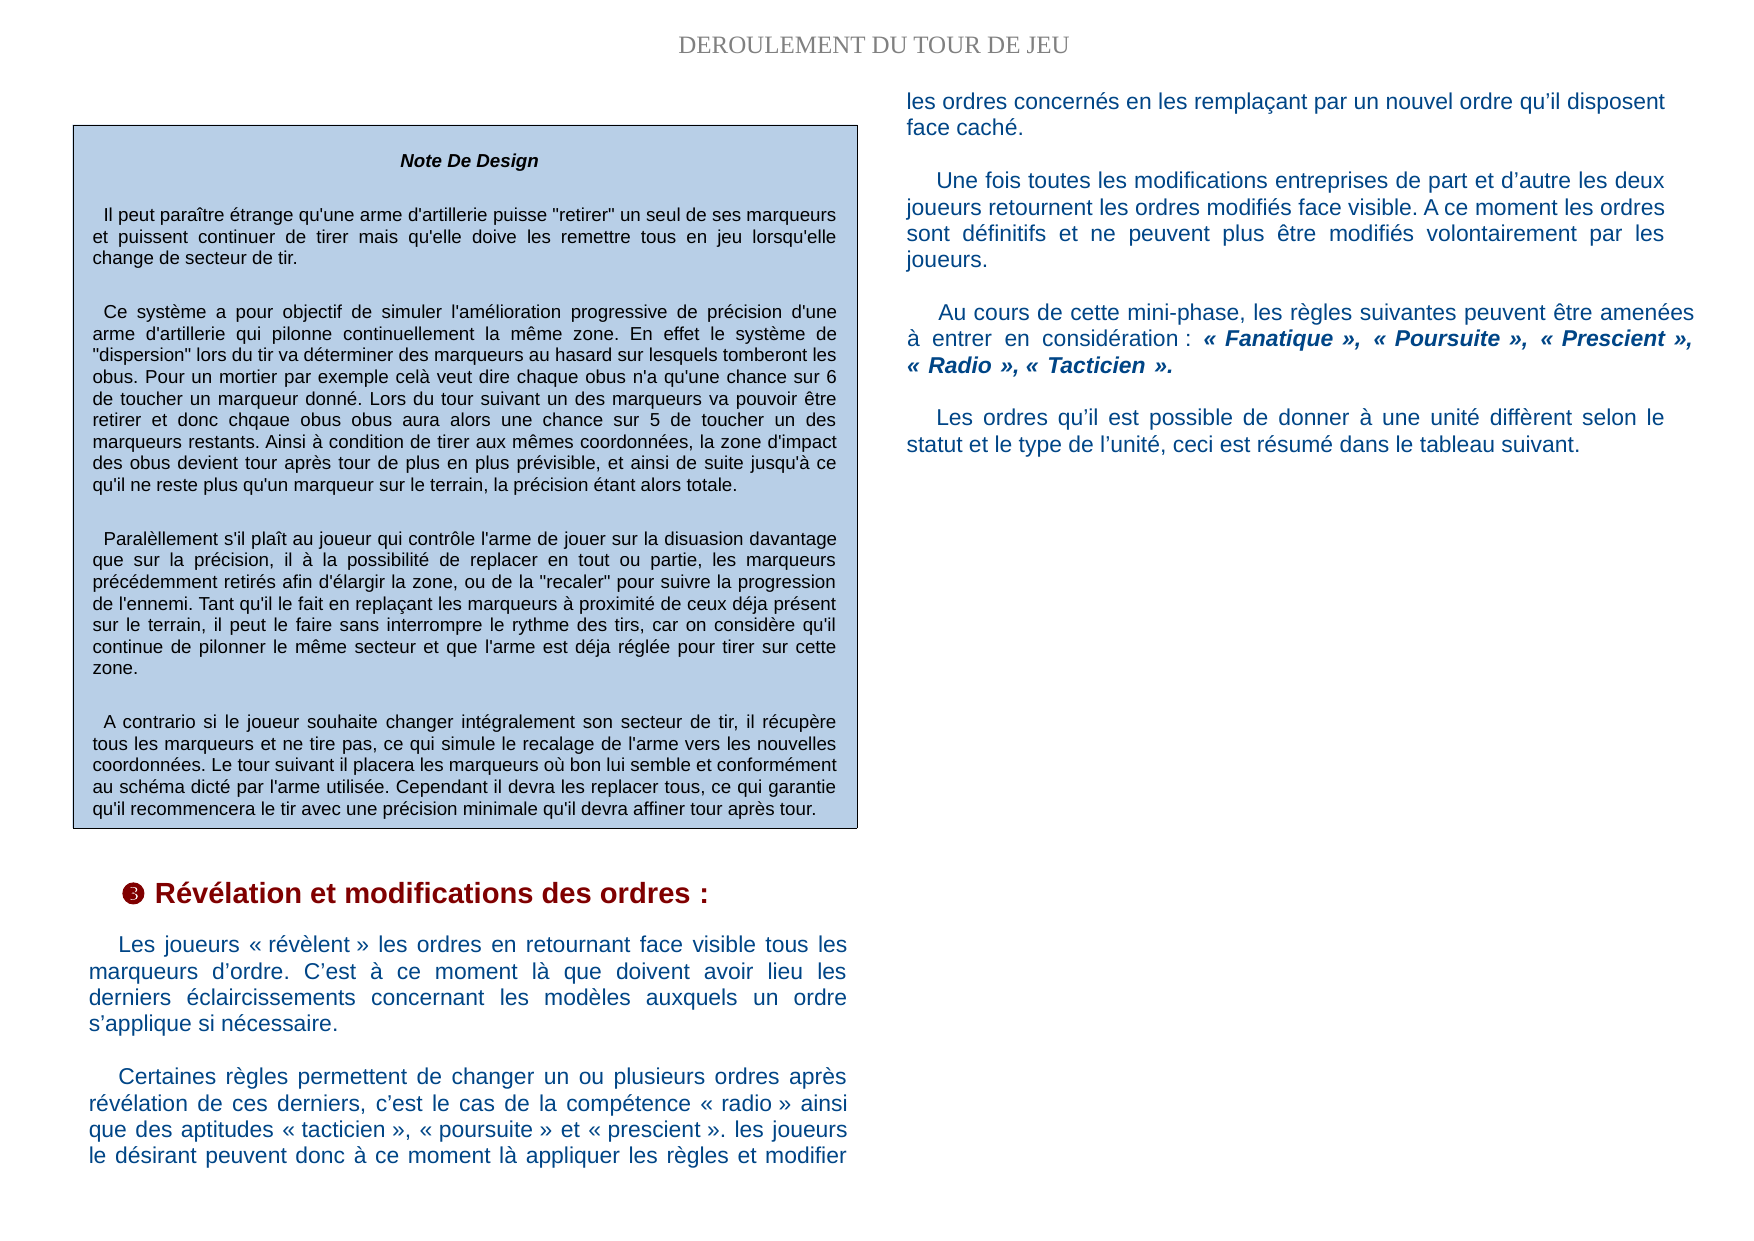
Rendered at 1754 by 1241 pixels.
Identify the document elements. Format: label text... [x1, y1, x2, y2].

subtitle  Révélation et modifications des ordres : [89, 877, 877, 910]
text Paralèllement s'il plaît au joueur qui contrôle l'arme de jouer sur la disuasion davantage que sur la précision, il à la possibilité de replacer en tout ou partie, les marqueurs précédemment retirés afin d'élargir la zone, ou de la "recaler" pour suivre la progression de l'ennemi. Tant qu'il le fait en replaçant les marqueurs à proximité de ceux déja présent sur le terrain, il peut le faire sans interrompre le rythme des tirs, car on considère qu'il continue de pilonner le même secteur et que l'arme est déja réglée pour tirer sur cette zone. [92, 528, 837, 679]
text Il peut paraître étrange qu'une arme d'artillerie puisse "retirer" un seul de ses marqueurs et puissent continuer de tirer mais qu'elle doive les remettre tous en jeu lorsqu'elle change de secteur de tir. [92, 204, 837, 269]
text Au cours de cette mini-phase, les règles suivantes peuvent être amenées à entrer en considération : « Fanatique », « Poursuite », « Prescient », « Radio », « Tacticien ». [907, 284, 1695, 378]
text Certaines règles permettent de changer un ou plusieurs ordres après révélation de ces derniers, c’est le cas de la compétence « radio » ainsi que des aptitudes « tacticien », « poursuite » et « prescient ». les joueurs le désirant peuvent donc à ce moment là appliquer les règles et modifier [88, 1048, 847, 1168]
text A contrario si le joueur souhaite changer intégralement son secteur de tir, il récupère tous les marqueurs et ne tire pas, ce qui simule le recalage de l'arme vers les nouvelles coordonnées. Le tour suivant il placera les marqueurs où bon lui semble et conformément au schéma dicté par l'arme utilisée. Cependant il devra les replacer tous, ce qui garantie qu'il recommencera le tir avec une précision minimale qu'il devra affiner tour après tour. [92, 711, 837, 819]
text Ce système a pour objectif de simuler l'amélioration progressive de précision d'une arme d'artillerie qui pilonne continuellement la même zone. En effet le système de "dispersion" lors du tir va déterminer des marqueurs au hasard sur lesquels tomberont les obus. Pour un mortier par exemple celà veut dire chaque obus n'a qu'une chance sur 6 de toucher un marqueur donné. Lors du tour suivant un des marqueurs va pouvoir être retirer et donc chqaue obus obus aura alors une chance sur 5 de toucher un des marqueurs restants. Ainsi à condition de tirer aux mêmes coordonnées, la zone d'impact des obus devient tour après tour de plus en plus prévisible, et ainsi de suite jusqu'à ce qu'il ne reste plus qu'un marqueur sur le terrain, la précision étant alors totale. [92, 301, 837, 495]
text Une fois toutes les modifications entreprises de part et d’autre les deux joueurs retournent les ordres modifiés face visible. A ce moment les ordres sont définitifs et ne peuvent plus être modifiés volontairement par les joueurs. [906, 152, 1665, 272]
text Les ordres qu’il est possible de donner à une unité diffèrent selon le statut et le type de l’unité, ceci est résumé dans le tableau suivant. [906, 390, 1665, 457]
text Note De Design [92, 150, 837, 171]
text les ordres concernés en les remplaçant par un nouvel ordre qu’il disposent face caché. [906, 88, 1665, 141]
text Les joueurs « révèlent » les ordres en retournant face visible tous les marqueurs d’ordre. C’est à ce moment là que doivent avoir lieu les derniers éclaircissements concernant les modèles auxquels un ordre s’applique si nécessaire. [88, 923, 847, 1037]
